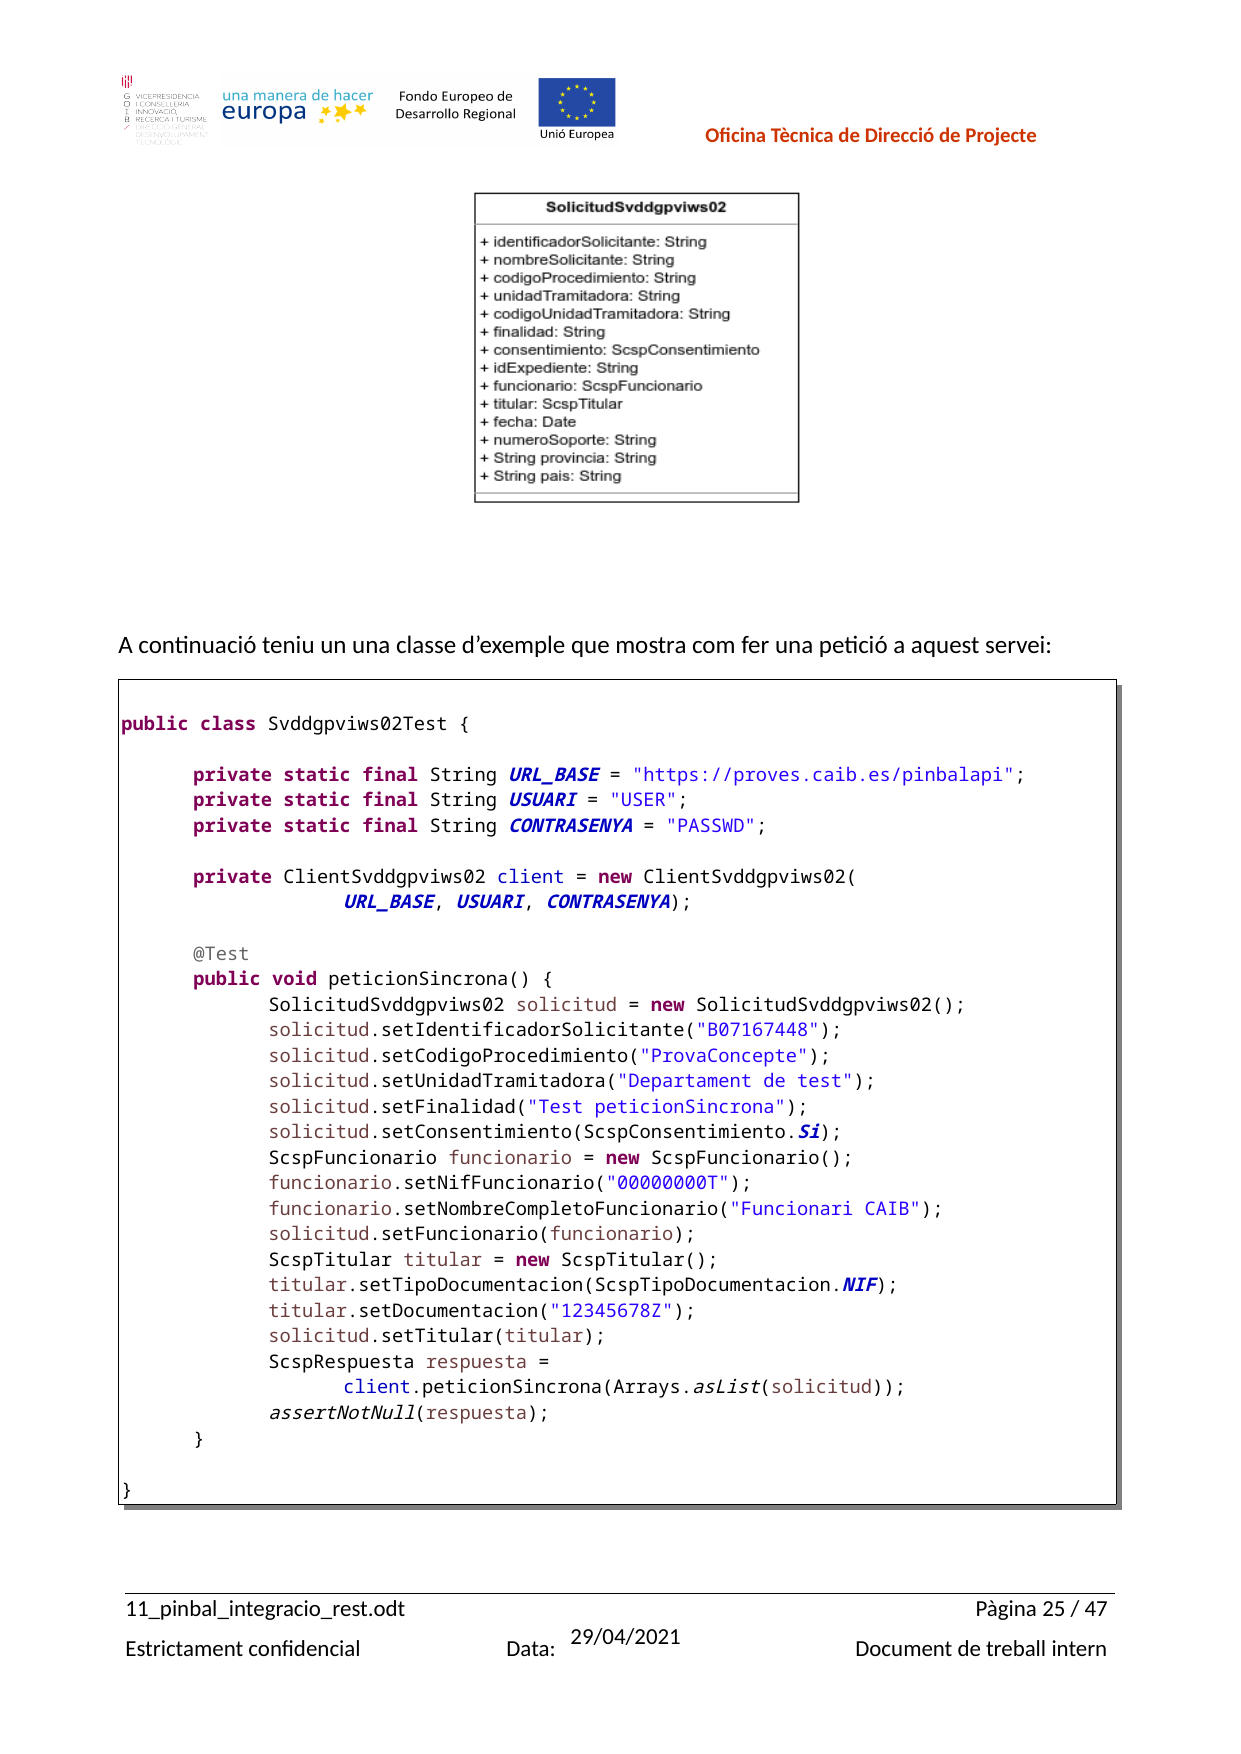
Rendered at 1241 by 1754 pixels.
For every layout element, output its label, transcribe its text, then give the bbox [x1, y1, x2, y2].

text titular.setDocumentacion("12345678Z"); [119, 1294, 1116, 1320]
text } [119, 1473, 1116, 1504]
text private static final String CONTRASENYA = "PASSWD"; [119, 809, 1116, 838]
text solicitud.setCodigoProcedimiento("ProvaConcepte"); [119, 1039, 1116, 1064]
text } [119, 1422, 1116, 1450]
picture [219, 73, 621, 147]
text client.peticionSincrona(Arrays.asList(solicitud)); [119, 1371, 1116, 1396]
text assertNotNull(respuesta); [119, 1396, 1116, 1422]
text solicitud.setUnidadTramitadora("Departament de test"); [119, 1064, 1116, 1090]
text funcionario.setNombreCompletoFuncionario("Funcionari CAIB"); [119, 1192, 1116, 1218]
picture [118, 73, 213, 147]
text private ClientSvddgpviws02 client = new ClientSvddgpviws02( [119, 860, 1116, 886]
text @Test [119, 937, 1116, 962]
text ScspRespuesta respuesta = [119, 1345, 1116, 1371]
picture [461, 180, 813, 526]
text public void peticionSincrona() { [119, 962, 1116, 988]
text solicitud.setTitular(titular); [119, 1320, 1116, 1345]
text public class Svddgpviws02Test { [119, 707, 1116, 736]
text funcionario.setNifFuncionario("00000000T"); [119, 1167, 1116, 1192]
text A continuació teniu un una classe d’exemple que mostra com fer una petició a aquest servei: [118, 629, 1122, 660]
text ScspTitular titular = new ScspTitular(); [119, 1243, 1116, 1269]
text private static final String USUARI = "USER"; [119, 784, 1116, 809]
text solicitud.setFuncionario(funcionario); [119, 1218, 1116, 1243]
text URL_BASE, USUARI, CONTRASENYA); [119, 886, 1116, 914]
text ScspFuncionario funcionario = new ScspFuncionario(); [119, 1141, 1116, 1167]
text solicitud.setFinalidad("Test peticionSincrona"); [119, 1090, 1116, 1116]
text solicitud.setIdentificadorSolicitante("B07167448"); [119, 1013, 1116, 1039]
text titular.setTipoDocumentacion(ScspTipoDocumentacion.NIF); [119, 1269, 1116, 1294]
text SolicitudSvddgpviws02 solicitud = new SolicitudSvddgpviws02(); [119, 988, 1116, 1013]
text private static final String URL_BASE = "https://proves.caib.es/pinbalapi"; [119, 758, 1116, 784]
text solicitud.setConsentimiento(ScspConsentimiento.Si); [119, 1116, 1116, 1141]
